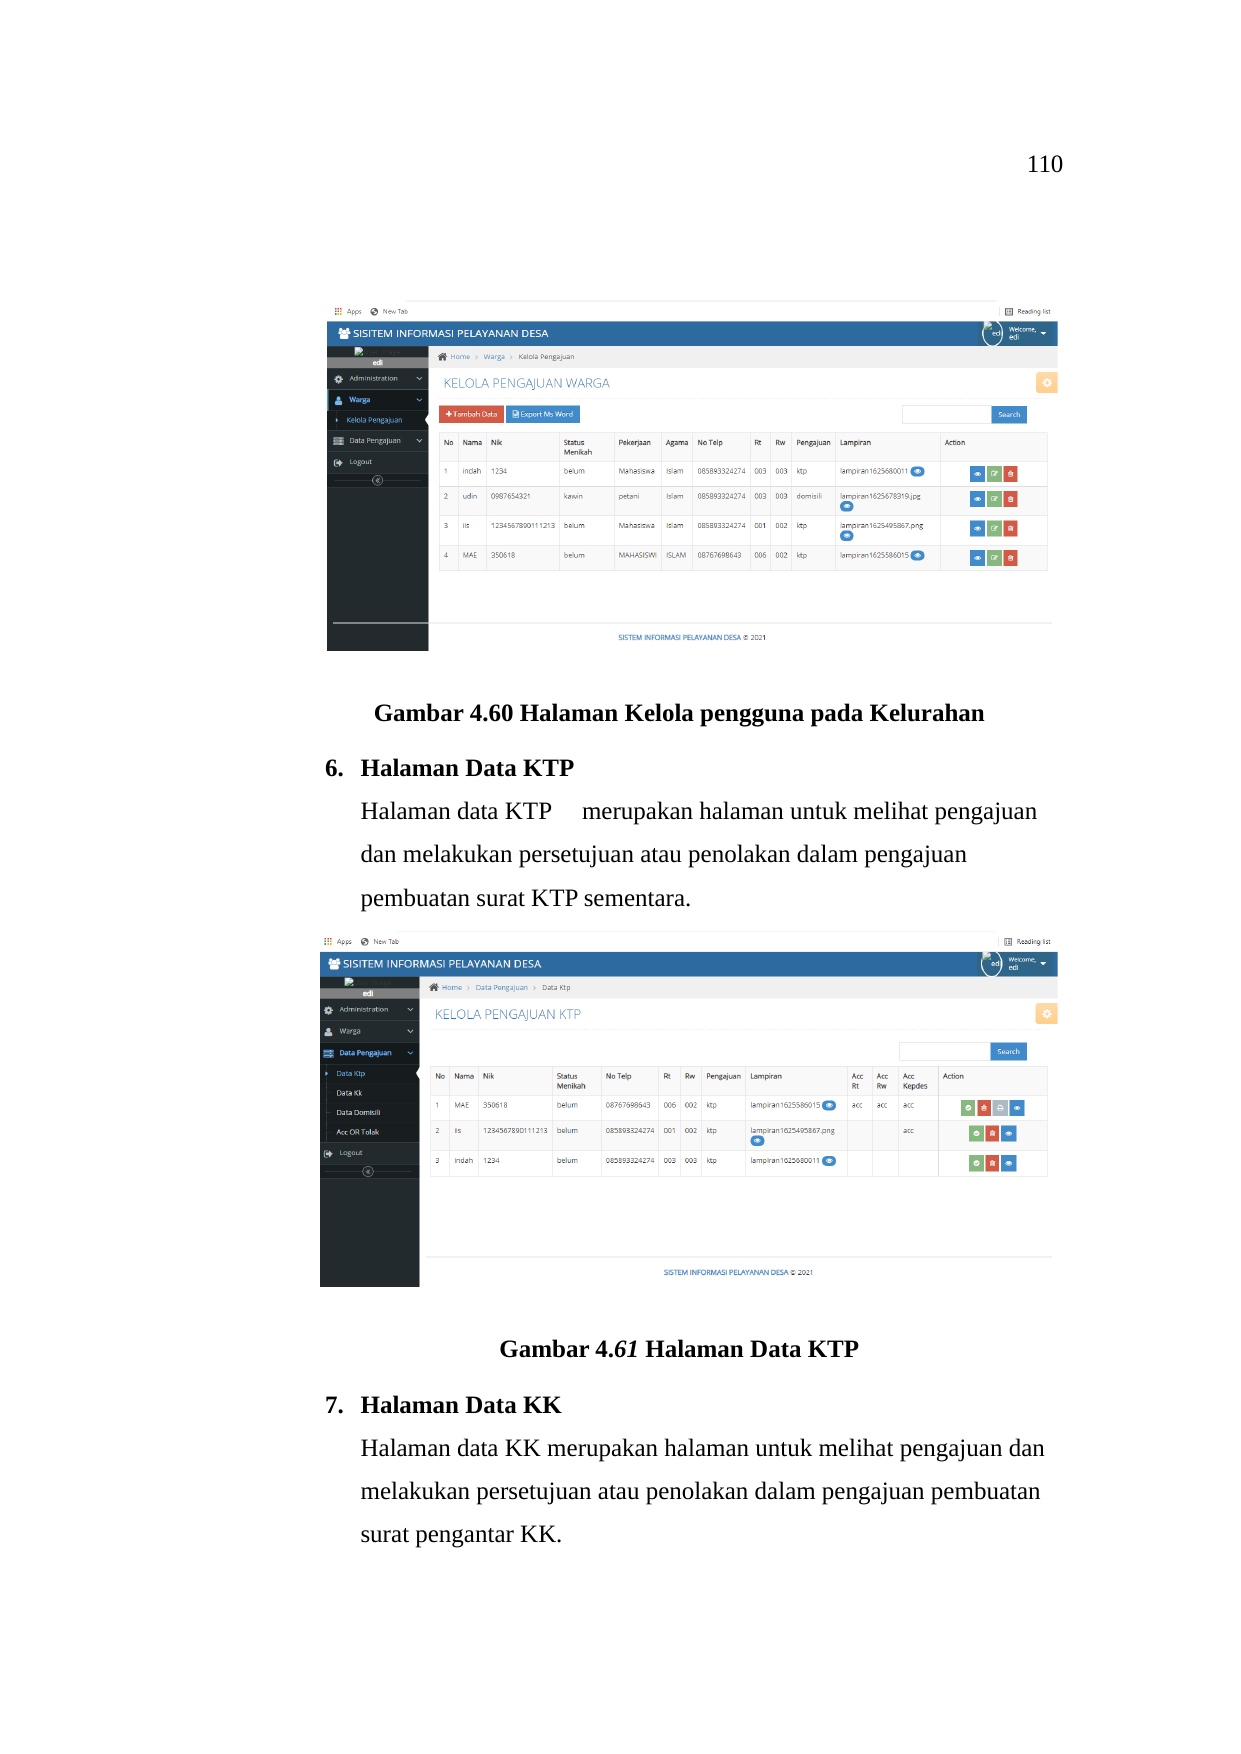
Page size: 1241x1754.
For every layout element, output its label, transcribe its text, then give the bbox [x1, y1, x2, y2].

list Halaman data KK merupakan halaman untuk melihat pengajuan dan melakukan persetujuan atau penolakan dalam pengajuan pembuatan surat pengantar KK. [325, 1433, 1063, 1548]
table_header [314, 926, 1063, 1322]
table_header [321, 294, 1063, 685]
list Halaman Data KK [325, 1390, 1063, 1418]
picture [327, 300, 1058, 651]
list Halaman data KTP merupakan halaman untuk melihat pengajuan dan melakukan persetujuan atau penolakan dalam pengajuan pembuatan surat KTP sementara. [325, 796, 1063, 911]
list Gambar 4.61 Halaman Data KTP [295, 1334, 1063, 1363]
picture [320, 931, 1058, 1287]
list Halaman Data KTP [325, 753, 1063, 782]
list Gambar 4.60 Halaman Kelola pengguna pada Kelurahan [295, 698, 1063, 726]
